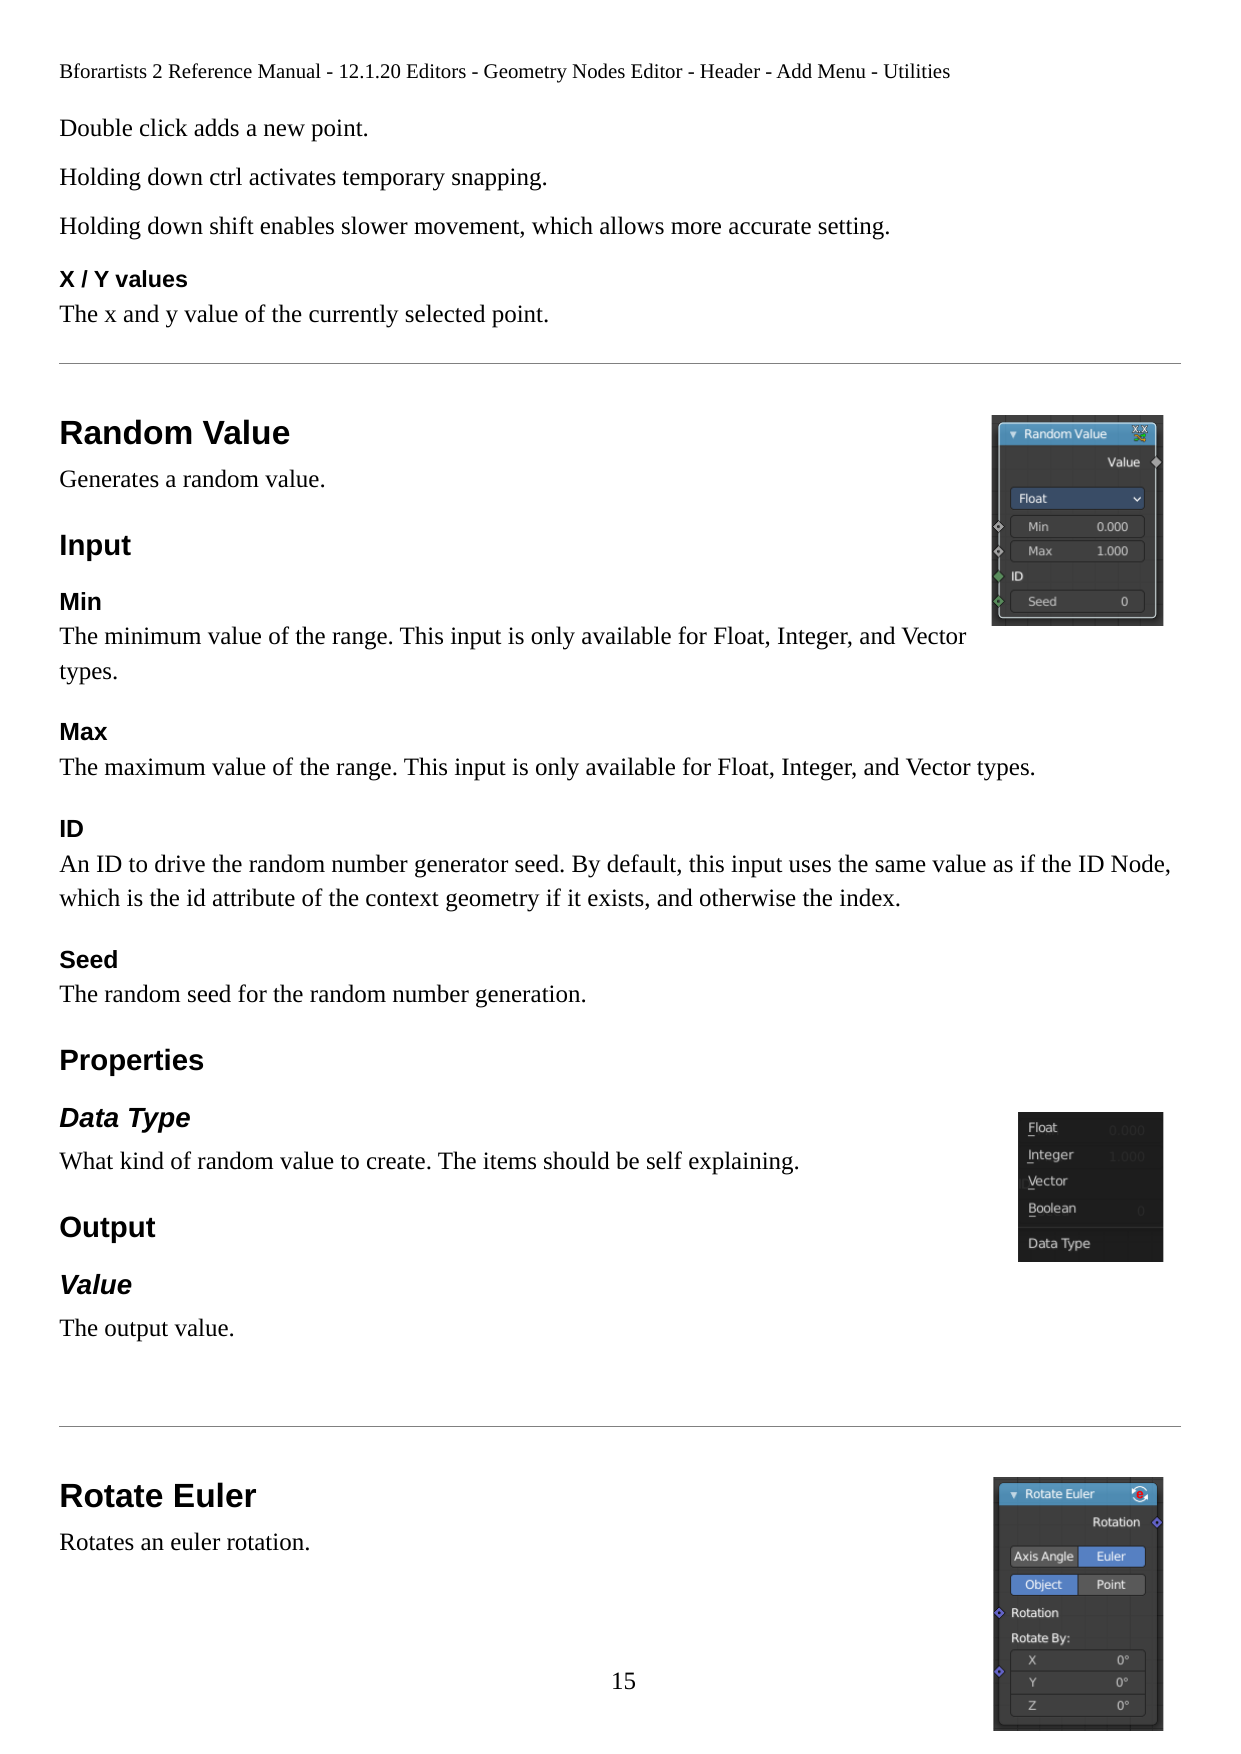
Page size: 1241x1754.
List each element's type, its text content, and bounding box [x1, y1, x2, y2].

subtitle X / Y values [59, 266, 1181, 293]
subtitle Output [59, 1210, 1018, 1244]
text The output value. [59, 1313, 1181, 1342]
text The random seed for the random number generation. [59, 979, 1181, 1008]
text An ID to drive the random number generator seed. By default, this input uses the same value as if the ID Node, which is the id attribute of the context geometry if it exists, and otherwise the index. [59, 849, 1181, 912]
subtitle Min [59, 587, 991, 615]
text The x and y value of the currently selected point. [59, 299, 1181, 328]
subtitle ID [59, 814, 1181, 842]
subtitle Max [59, 717, 1181, 746]
subtitle Seed [59, 945, 1181, 973]
text Holding down shift enables slower movement, which allows more accurate setting. [59, 211, 1181, 239]
text The maximum value of the range. This input is only available for Float, Integer, and Vector types. [59, 752, 1181, 781]
subtitle Random Value [59, 413, 1181, 452]
subtitle Value [59, 1269, 1181, 1301]
text Double click adds a new point. [59, 113, 1181, 141]
text What kind of random value to create. The items should be self explaining. [59, 1146, 1018, 1175]
subtitle Properties [59, 1043, 1181, 1077]
subtitle Data Type [59, 1102, 1181, 1134]
subtitle [1164, 1210, 1181, 1244]
picture [993, 1477, 1164, 1731]
text The minimum value of the range. This input is only available for Float, Integer, and Vector types. [59, 621, 1181, 685]
text Rotates an euler rotation. [59, 1527, 993, 1556]
picture [1018, 1112, 1164, 1262]
subtitle [1164, 528, 1181, 562]
subtitle Rotate Euler [59, 1476, 1181, 1515]
text Generates a random value. [59, 464, 991, 493]
subtitle [1164, 587, 1181, 615]
subtitle Input [59, 528, 991, 562]
text Holding down ctrl activates temporary snapping. [59, 162, 1181, 190]
picture [991, 415, 1164, 626]
